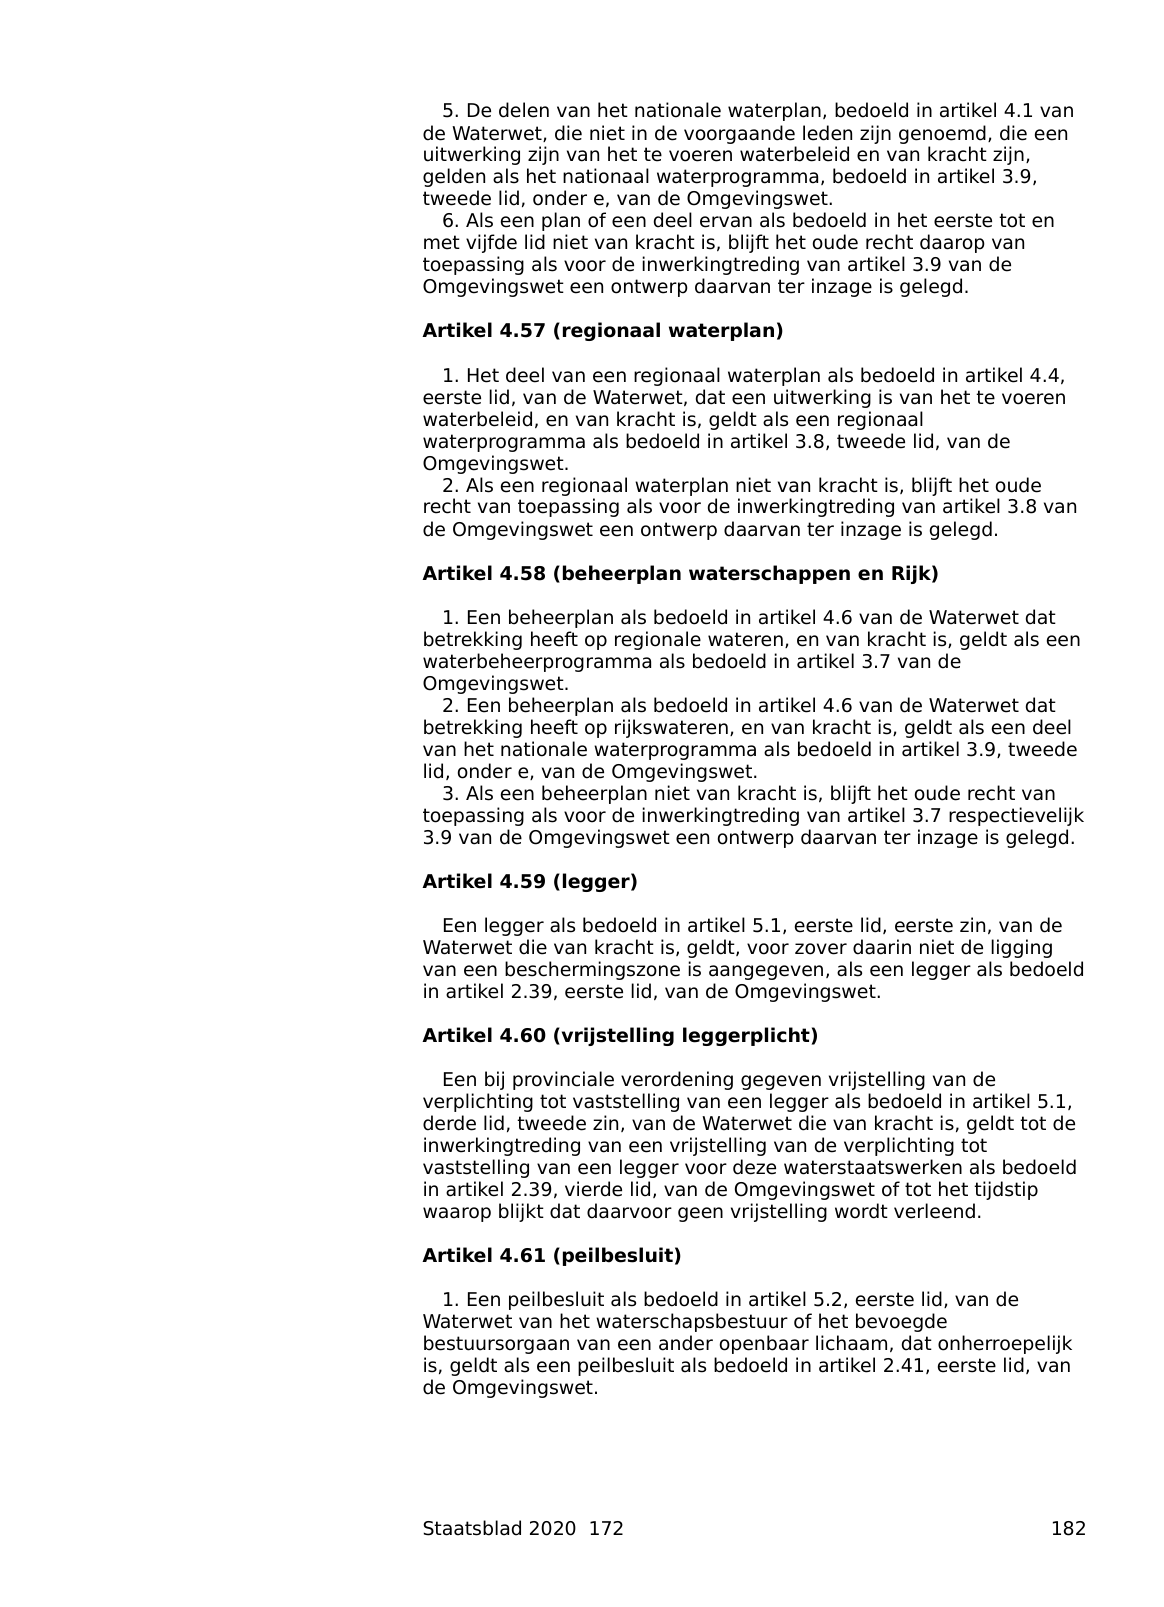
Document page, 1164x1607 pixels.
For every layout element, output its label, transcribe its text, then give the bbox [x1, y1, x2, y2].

subtitle Artikel 4.61 (peilbesluit) [422, 1245, 1087, 1267]
text 2. Als een regionaal waterplan niet van kracht is, blijft het oude recht van toepassing als voor de inwerkingtreding van artikel 3.8 van de Omgevingswet een ontwerp daarvan ter inzage is gelegd. [422, 474, 1087, 540]
text 1. Het deel van een regionaal waterplan als bedoeld in artikel 4.4, eerste lid, van de Waterwet, dat een uitwerking is van het te voeren waterbeleid, en van kracht is, geldt als een regionaal waterprogramma als bedoeld in artikel 3.8, tweede lid, van de Omgevingswet. [422, 364, 1087, 474]
text 1. Een beheerplan als bedoeld in artikel 4.6 van de Waterwet dat betrekking heeft op regionale wateren, en van kracht is, geldt als een waterbeheerprogramma als bedoeld in artikel 3.7 van de Omgevingswet. [422, 607, 1087, 695]
text 5. De delen van het nationale waterplan, bedoeld in artikel 4.1 van de Waterwet, die niet in de voorgaande leden zijn genoemd, die een uitwerking zijn van het te voeren waterbeleid en van kracht zijn, gelden als het nationaal waterprogramma, bedoeld in artikel 3.9, tweede lid, onder e, van de Omgevingswet. [422, 100, 1087, 210]
text Een bij provinciale verordening gegeven vrijstelling van de verplichting tot vaststelling van een legger als bedoeld in artikel 5.1, derde lid, tweede zin, van de Waterwet die van kracht is, geldt tot de inwerkingtreding van een vrijstelling van de verplichting tot vaststelling van een legger voor deze waterstaatswerken als bedoeld in artikel 2.39, vierde lid, van de Omgevingswet of tot het tijdstip waarop blijkt dat daarvoor geen vrijstelling wordt verleend. [422, 1069, 1087, 1223]
subtitle Artikel 4.59 (legger) [422, 871, 1087, 893]
text 2. Een beheerplan als bedoeld in artikel 4.6 van de Waterwet dat betrekking heeft op rijkswateren, en van kracht is, geldt als een deel van het nationale waterprogramma als bedoeld in artikel 3.9, tweede lid, onder e, van de Omgevingswet. [422, 695, 1087, 783]
text 6. Als een plan of een deel ervan als bedoeld in het eerste tot en met vijfde lid niet van kracht is, blijft het oude recht daarop van toepassing als voor de inwerkingtreding van artikel 3.9 van de Omgevingswet een ontwerp daarvan ter inzage is gelegd. [422, 210, 1087, 298]
subtitle Artikel 4.58 (beheerplan waterschappen en Rijk) [422, 563, 1087, 584]
text 3. Als een beheerplan niet van kracht is, blijft het oude recht van toepassing als voor de inwerkingtreding van artikel 3.7 respectievelijk 3.9 van de Omgevingswet een ontwerp daarvan ter inzage is gelegd. [422, 783, 1087, 848]
subtitle Artikel 4.60 (vrijstelling leggerplicht) [422, 1025, 1087, 1047]
text 1. Een peilbesluit als bedoeld in artikel 5.2, eerste lid, van de Waterwet van het waterschapsbestuur of het bevoegde bestuursorgaan van een ander openbaar lichaam, dat onherroepelijk is, geldt als een peilbesluit als bedoeld in artikel 2.41, eerste lid, van de Omgevingswet. [422, 1289, 1087, 1399]
text Een legger als bedoeld in artikel 5.1, eerste lid, eerste zin, van de Waterwet die van kracht is, geldt, voor zover daarin niet de ligging van een beschermingszone is aangegeven, als een legger als bedoeld in artikel 2.39, eerste lid, van de Omgevingswet. [422, 915, 1087, 1003]
subtitle Artikel 4.57 (regionaal waterplan) [422, 320, 1087, 342]
